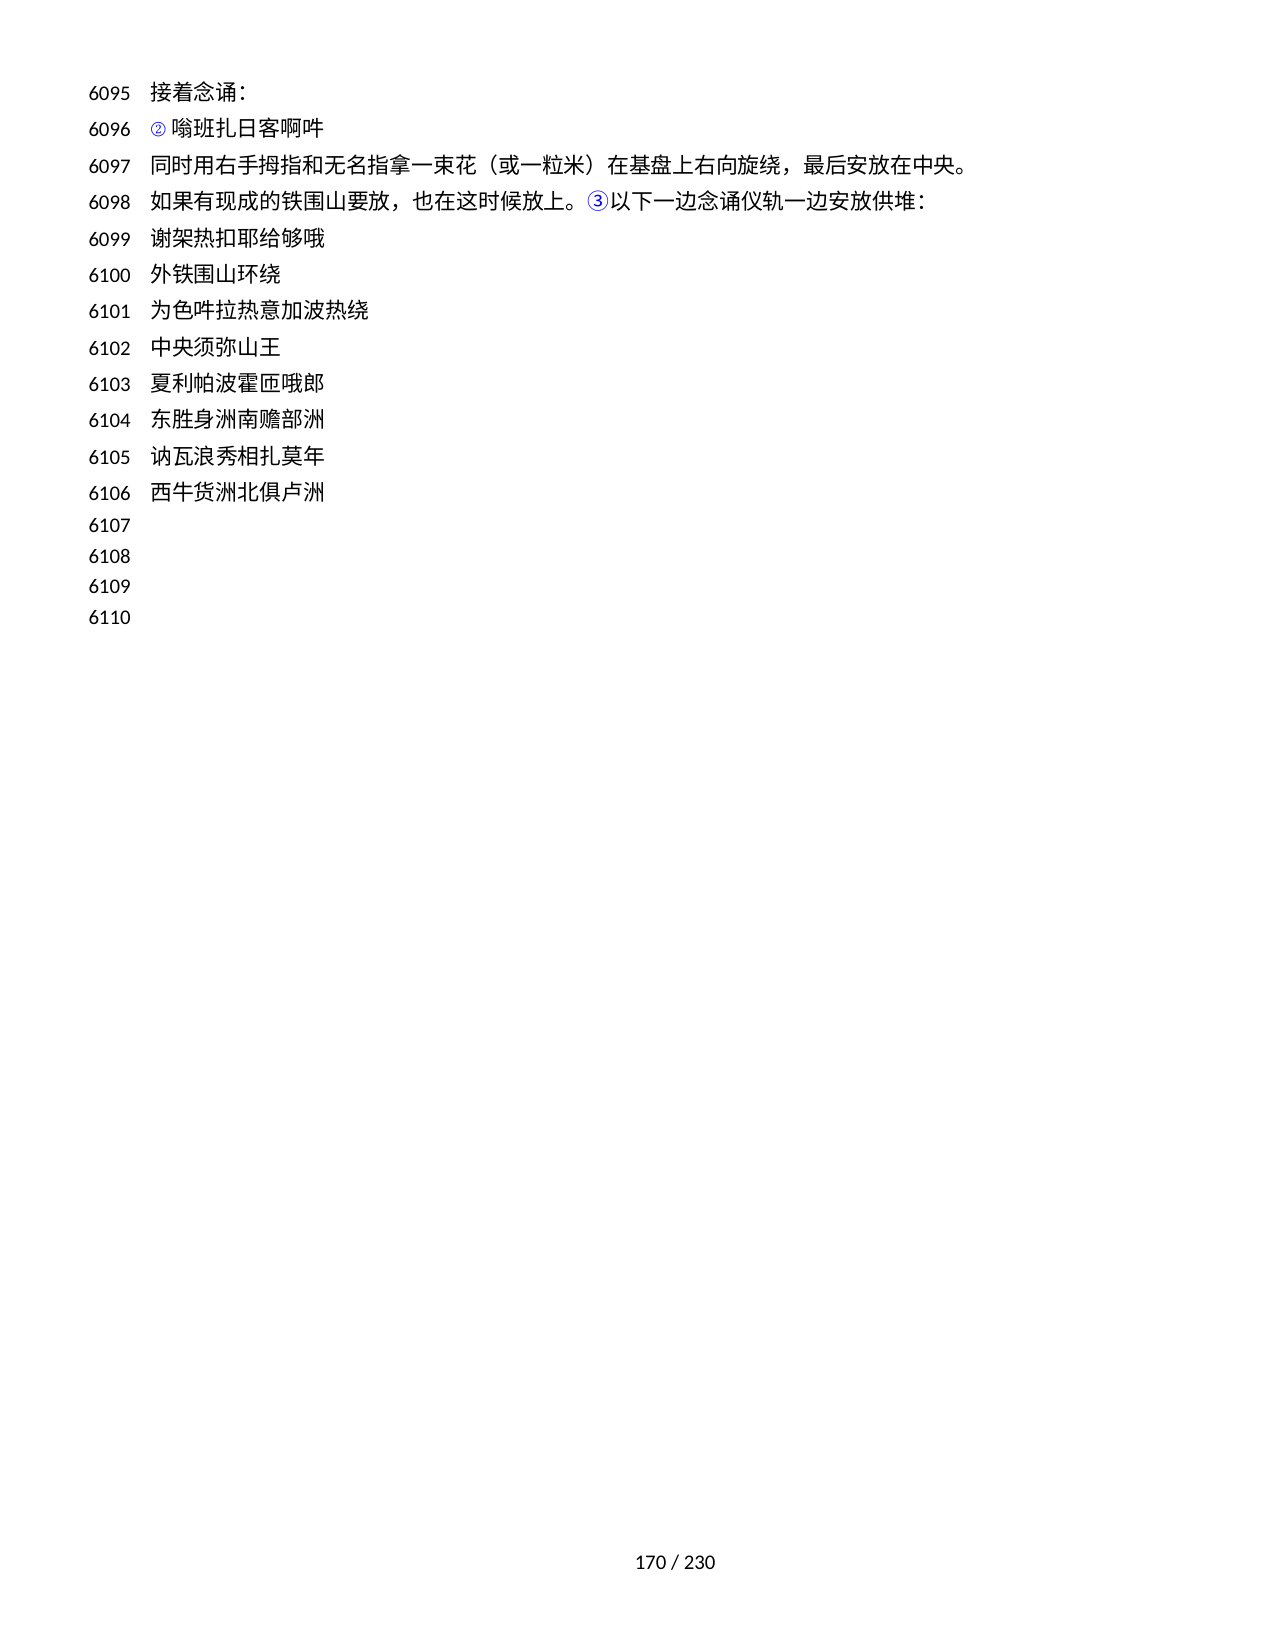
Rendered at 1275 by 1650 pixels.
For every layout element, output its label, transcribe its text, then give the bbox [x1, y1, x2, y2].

text 同时用右手拇指和无名指拿一束花（或一粒米）在基盘上右向旋绕，最后安放在中央。 [150, 148, 1200, 179]
text 为色吽拉热意加波热绕 [150, 293, 1200, 325]
text ②嗡班扎日客啊吽 [150, 111, 1200, 143]
text 谢架热扣耶给够哦 [150, 221, 1200, 252]
text 夏利帕波霍匝哦郎 [150, 366, 1200, 398]
text 如果有现成的铁围山要放，也在这时候放上。③以下一边念诵仪轨一边安放供堆： [150, 184, 1200, 216]
text 东胜身洲南赡部洲 [150, 402, 1200, 434]
text 西牛货洲北俱卢洲 [150, 475, 1200, 507]
text 接着念诵： [150, 75, 1200, 107]
text 讷瓦浪秀相扎莫年 [150, 439, 1200, 470]
text 外铁围山环绕 [150, 257, 1200, 288]
text 中央须弥山王 [150, 329, 1200, 361]
